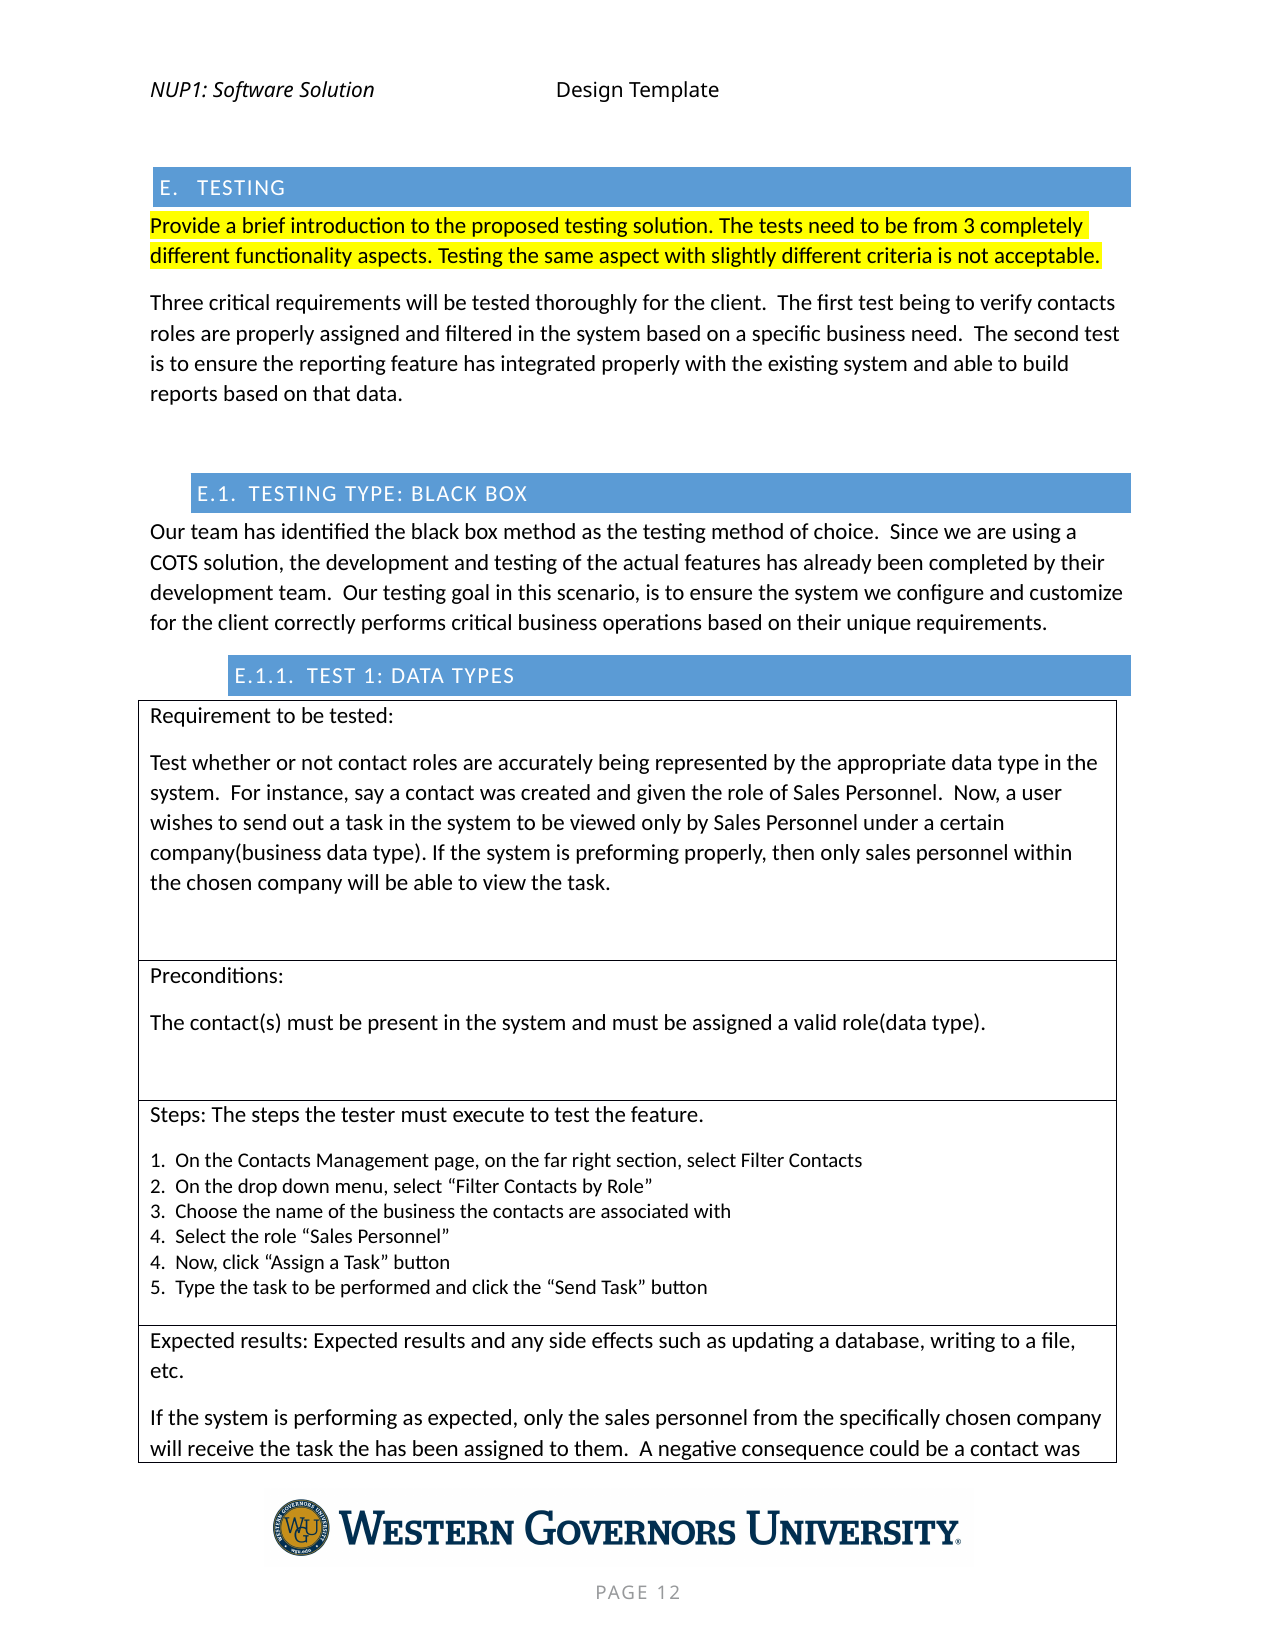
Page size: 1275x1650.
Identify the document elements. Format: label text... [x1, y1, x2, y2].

text Our team has identified the black box method as the testing method of choice. Since we are using a COTS solution, the development and testing of the actual features has already been completed by their development team. Our testing goal in this scenario, is to ensure the system we configure and customize for the client correctly performs critical business operations based on their unique requirements. [150, 517, 1125, 636]
text Provide a brief introduction to the proposed testing solution. The tests need to be from 3 completely different functionality aspects. Testing the same aspect with slightly different criteria is not acceptable. [150, 211, 1125, 269]
picture [263, 1488, 974, 1567]
table_header Requirement to be tested: Test whether or not contact roles are accurately being represented by the appropriate data type in the system. For instance, say a contact was created and given the role of Sales Personnel. Now, a user wishes to send out a task in the system to be viewed only by Sales Personnel under a certain company(business data type). If the system is preforming properly, then only sales personnel within the chosen company will be able to view the task. [139, 701, 1116, 960]
text Three critical requirements will be tested thoroughly for the client. The first test being to verify contacts roles are properly assigned and filtered in the system based on a specific business need. The second test is to ensure the reporting feature has integrated properly with the existing system and able to build reports based on that data. [150, 288, 1125, 407]
table_cell Preconditions: The contact(s) must be present in the system and must be assigned a valid role(data type). [139, 961, 1116, 1099]
table_cell Expected results: Expected results and any side effects such as updating a database, writing to a file, etc. If the system is performing as expected, only the sales personnel from the specifically chosen company will receive the task the has been assigned to them. A negative consequence could be a contact was [139, 1326, 1116, 1462]
subtitle Testing [159, 173, 1125, 201]
subtitle Testing Type: black box [197, 479, 1125, 507]
table_cell Steps: The steps the tester must execute to test the feature. 1. On the Contacts Management page, on the far right section, select Filter Contacts 2. On the drop down menu, select “Filter Contacts by Role” 3. Choose the name of the business the contacts are associated with 4. Select the role “Sales Personnel” 4. Now, click “Assign a Task” button 5. Type the task to be performed and click the “Send Task” button [139, 1101, 1116, 1325]
subtitle Test 1: data types [234, 661, 1125, 689]
